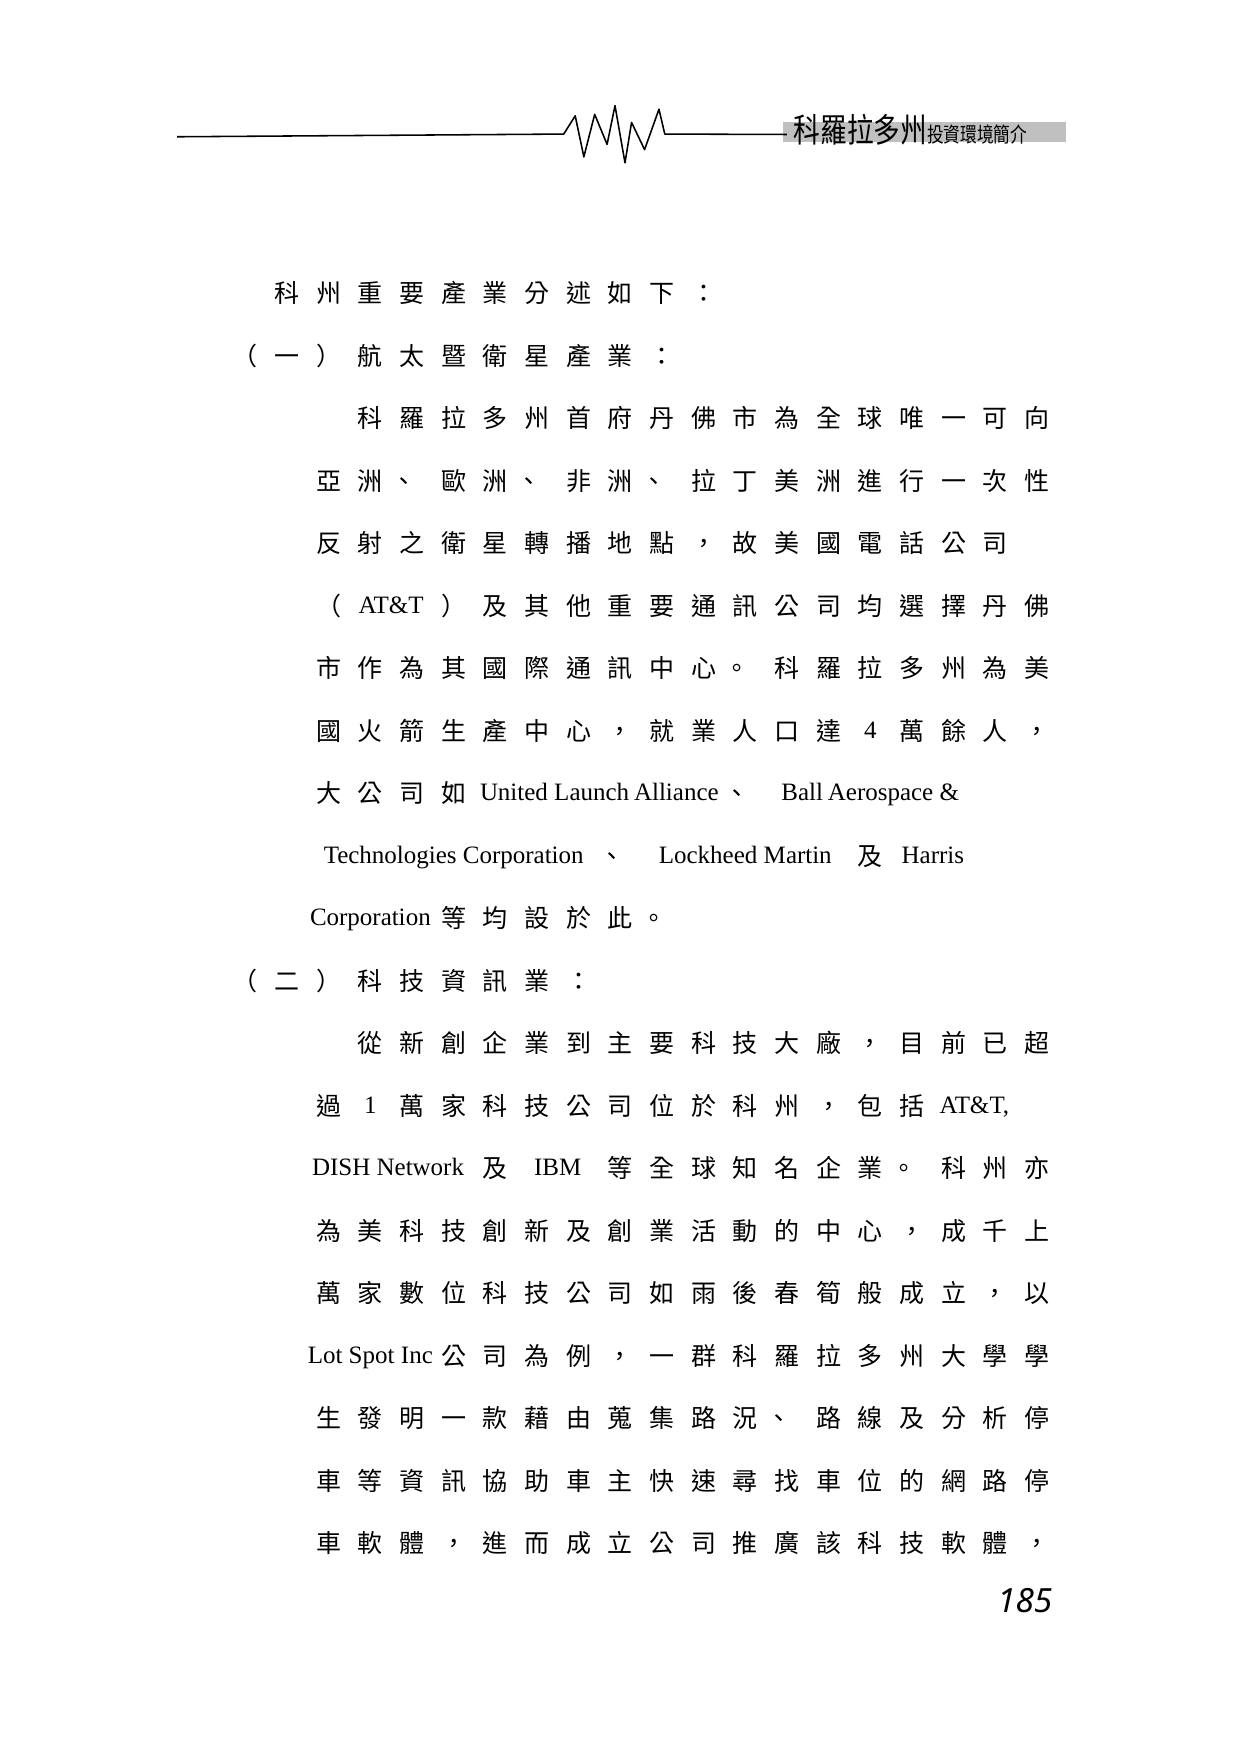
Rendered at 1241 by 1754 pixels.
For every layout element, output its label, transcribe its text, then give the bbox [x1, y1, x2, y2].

text 科州重要產業分述如下： [183, 250, 1058, 313]
text （二）科技資訊業： [207, 938, 1058, 1000]
text 從新創企業到主要科技大廠，目前已超過1萬家科技公司位於科州，包括AT&T, DISH Network 及IBM等全球知名企業。科州亦為美科技創新及創業活動的中心，成千上萬家數位科技公司如雨後春筍般成立，以Lot Spot Inc公司為例，一群科羅拉多州大學學生發明一款藉由蒐集路況、路線及分析停車等資訊協助車主快速尋找車位的網路停車軟體，進而成立公司推廣該科技軟體， [281, 1000, 1058, 1563]
text （一）航太暨衛星產業： [207, 313, 1058, 375]
text 科羅拉多州首府丹佛市為全球唯一可向亞洲、歐洲、非洲、拉丁美洲進行一次性反射之衛星轉播地點，故美國電話公司（AT&T）及其他重要通訊公司均選擇丹佛市作為其國際通訊中心。科羅拉多州為美國火箭生產中心，就業人口達4萬餘人，大公司如United Launch Alliance、Ball Aerospace & Technologies Corporation、Lockheed Martin及Harris Corporation等均設於此。 [281, 375, 1058, 938]
